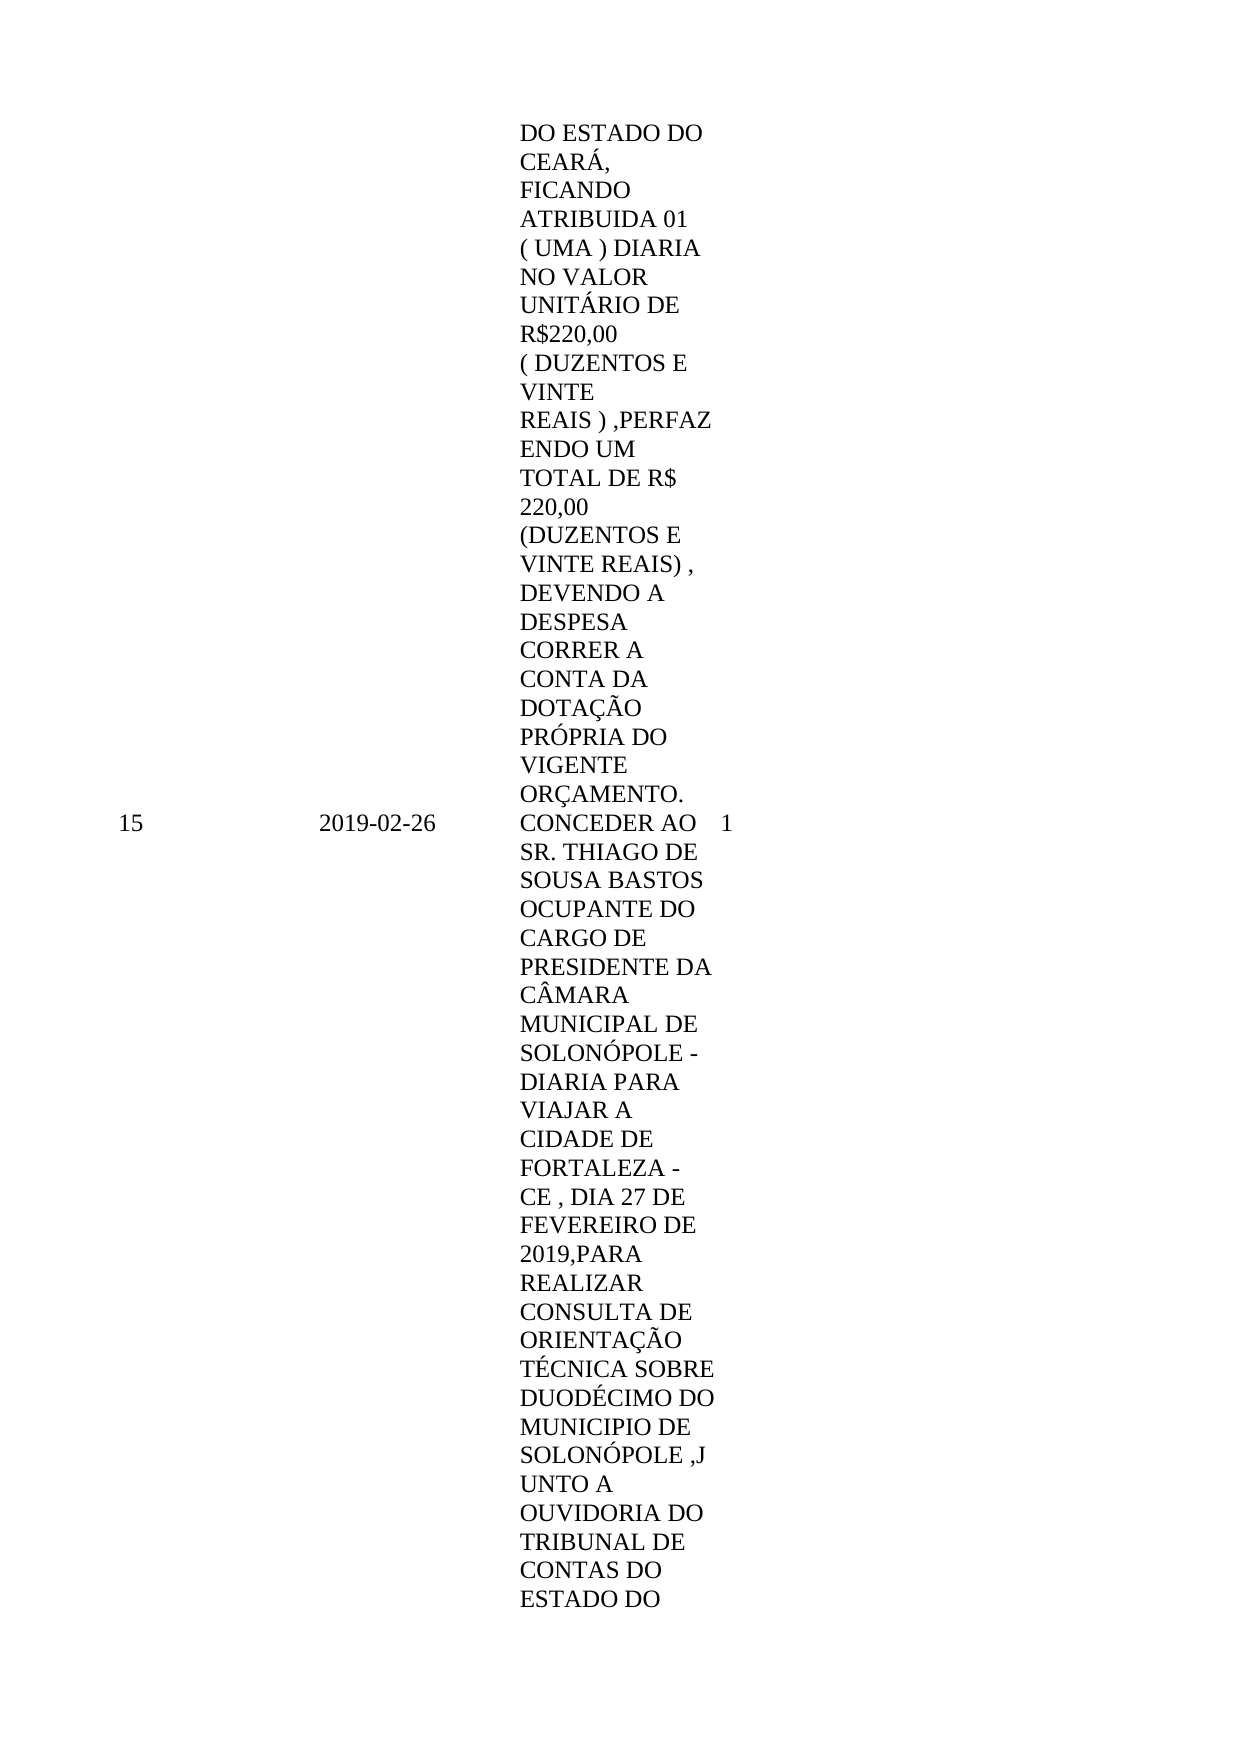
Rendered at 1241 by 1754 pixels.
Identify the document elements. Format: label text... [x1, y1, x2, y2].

table_cell 1 [720, 808, 921, 1613]
table_cell [118, 118, 319, 808]
table_cell 15 [118, 808, 319, 1613]
table_cell [921, 808, 1122, 1613]
table_cell 2019-02-26 [319, 808, 519, 1613]
table_cell [720, 118, 921, 808]
table_cell [319, 118, 519, 808]
table_cell [921, 118, 1122, 808]
table_cell DO ESTADO DO CEARÁ, FICANDO ATRIBUIDA 01 ( UMA ) DIARIA NO VALOR UNITÁRIO DE R$220,00 ( DUZENTOS E VINTE REAIS ) ,PERFAZENDO UM TOTAL DE R$ 220,00 (DUZENTOS E VINTE REAIS) , DEVENDO A DESPESA CORRER A CONTA DA DOTAÇÃO PRÓPRIA DO VIGENTE ORÇAMENTO. [520, 118, 720, 808]
table_cell CONCEDER AO SR. THIAGO DE SOUSA BASTOS OCUPANTE DO CARGO DE PRESIDENTE DA CÂMARA MUNICIPAL DE SOLONÓPOLE -DIARIA PARA VIAJAR A CIDADE DE FORTALEZA -CE , DIA 27 DE FEVEREIRO DE 2019,PARA REALIZAR CONSULTA DE ORIENTAÇÃO TÉCNICA SOBRE DUODÉCIMO DO MUNICIPIO DE SOLONÓPOLE ,JUNTO A OUVIDORIA DO TRIBUNAL DE CONTAS DO ESTADO DO [520, 808, 720, 1613]
